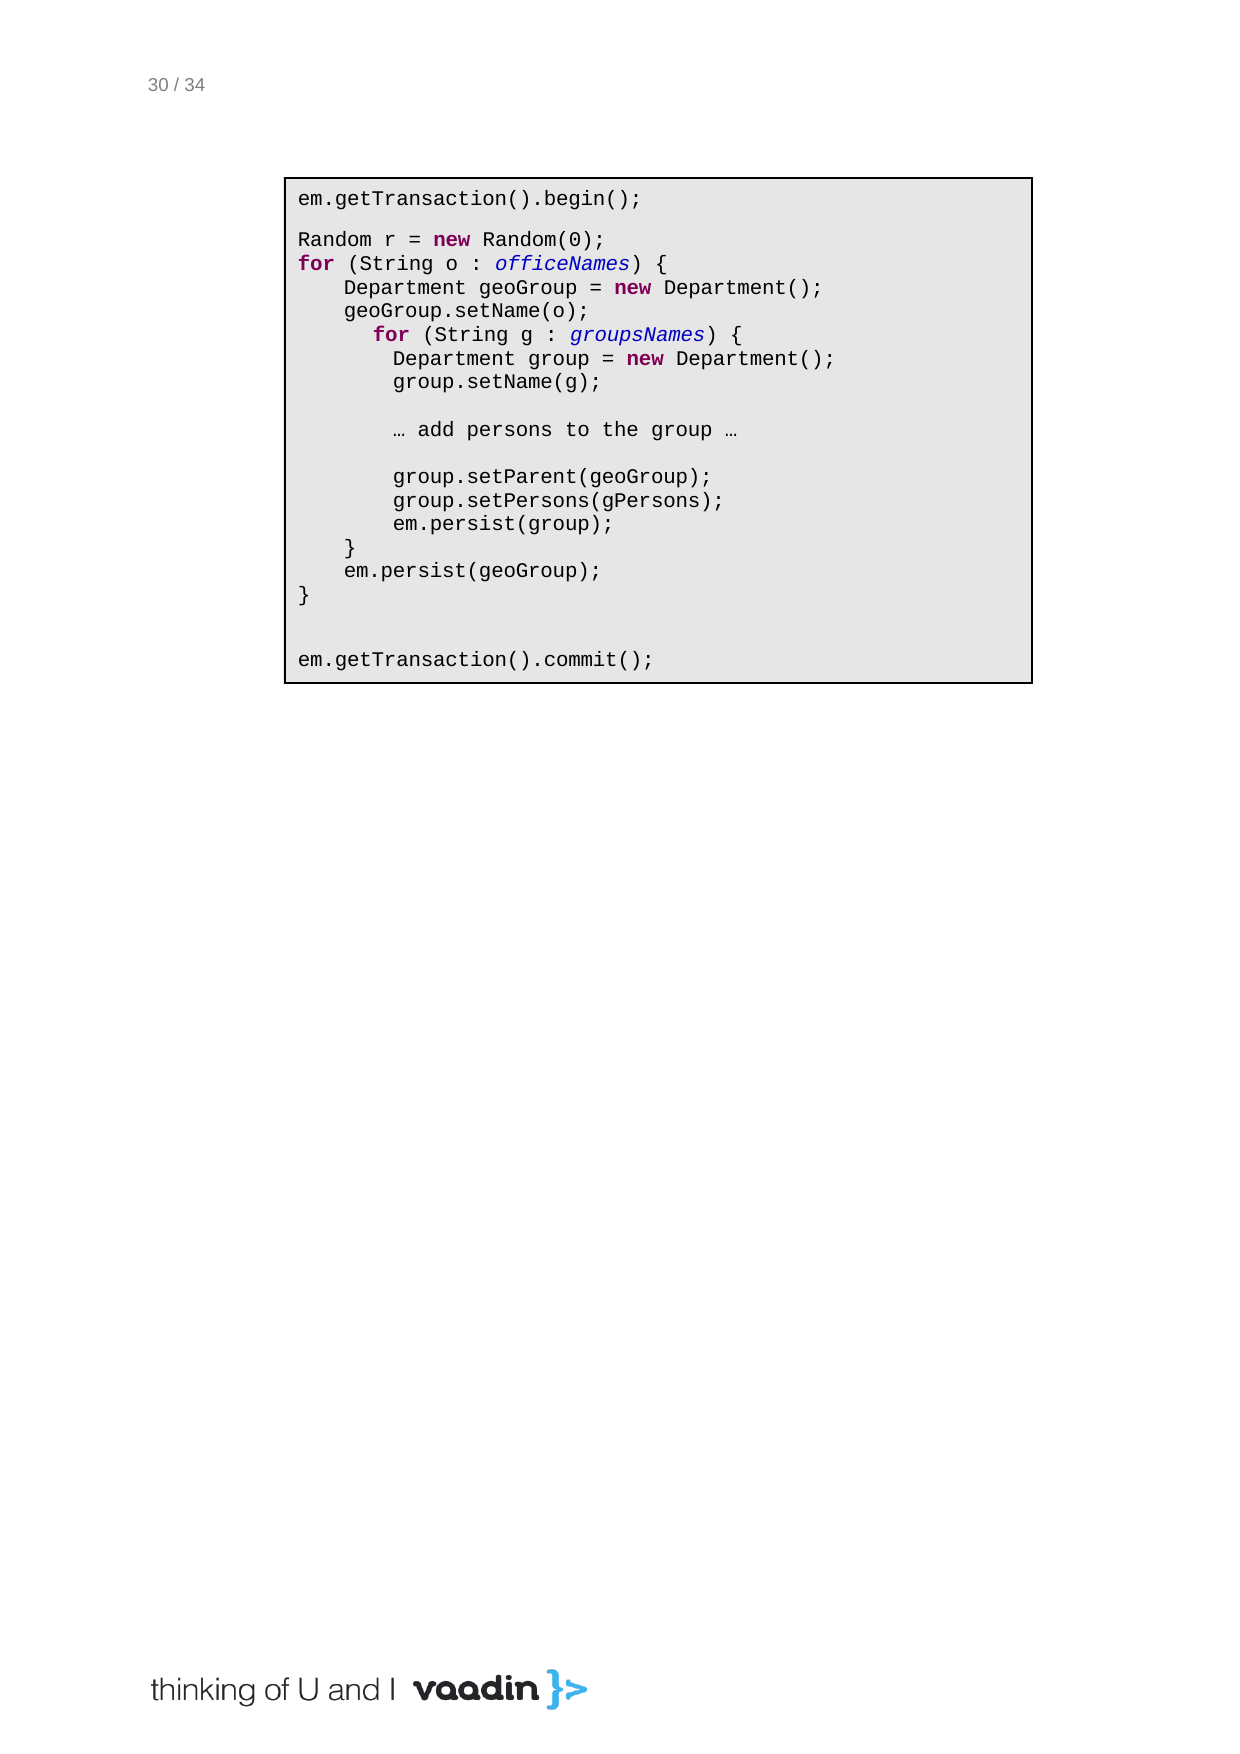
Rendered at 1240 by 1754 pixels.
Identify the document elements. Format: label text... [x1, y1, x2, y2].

text group.setName(g); [286, 371, 1031, 395]
text em.getTransaction().begin(); [286, 179, 1031, 221]
text } [286, 584, 1031, 608]
text Department group = new Department(); [286, 348, 1031, 371]
text Random r = new Random(0); [286, 221, 1031, 253]
text for (String o : officeNames) { [286, 253, 1031, 277]
text em.persist(geoGroup); [286, 561, 1031, 584]
text Department geoGroup = new Department(); [286, 277, 1031, 300]
picture [150, 1665, 590, 1712]
text geoGroup.setName(o); [286, 300, 1031, 324]
text … add persons to the group … [286, 419, 1031, 442]
text group.setPersons(gPersons); [286, 489, 1031, 513]
text group.setParent(geoGroup); [286, 466, 1031, 489]
text } [286, 537, 1031, 561]
text for (String g : groupsNames) { [286, 324, 1031, 348]
text em.persist(group); [286, 513, 1031, 537]
text em.getTransaction().commit(); [286, 640, 1031, 682]
